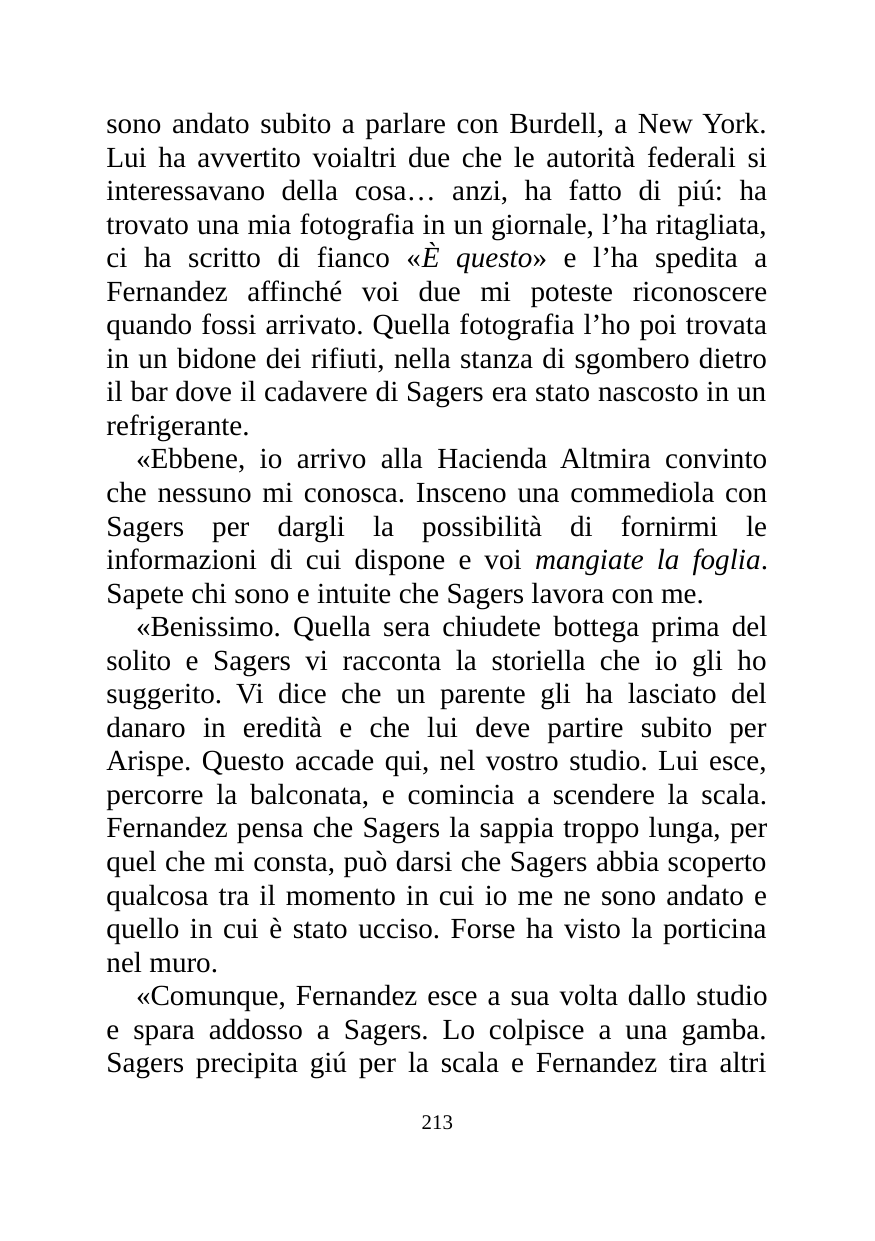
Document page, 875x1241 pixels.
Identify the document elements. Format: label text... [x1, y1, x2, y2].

text sono andato subito a parlare con Burdell, a New York. Lui ha avvertito voialtri due che le autorità federali si interessavano della cosa… anzi, ha fatto di piú: ha trovato una mia fotografia in un giornale, l’ha ritagliata, ci ha scritto di fianco «È questo» e l’ha spedita a Fernandez affinché voi due mi poteste riconoscere quando fossi arrivato. Quella fotografia l’ho poi trovata in un bidone dei rifiuti, nella stanza di sgombero dietro il bar dove il cadavere di Sagers era stato nascosto in un refrigerante. [106, 106, 768, 442]
text «Comunque, Fernandez esce a sua volta dallo studio e spara addosso a Sagers. Lo colpisce a una gamba. Sagers precipita giú per la scala e Fernandez tira altri [106, 978, 768, 1079]
text «Ebbene, io arrivo alla Hacienda Altmira convinto che nessuno mi conosca. Insceno una commediola con Sagers per dargli la possibilità di fornirmi le informazioni di cui dispone e voi mangiate la foglia. Sapete chi sono e intuite che Sagers lavora con me. [106, 442, 768, 609]
text «Benissimo. Quella sera chiudete bottega prima del solito e Sagers vi racconta la storiella che io gli ho suggerito. Vi dice che un parente gli ha lasciato del danaro in eredità e che lui deve partire subito per Arispe. Questo accade qui, nel vostro studio. Lui esce, percorre la balconata, e comincia a scendere la scala. Fernandez pensa che Sagers la sappia troppo lunga, per quel che mi consta, può darsi che Sagers abbia scoperto qualcosa tra il momento in cui io me ne sono andato e quello in cui è stato ucciso. Forse ha visto la porticina nel muro. [106, 609, 768, 978]
